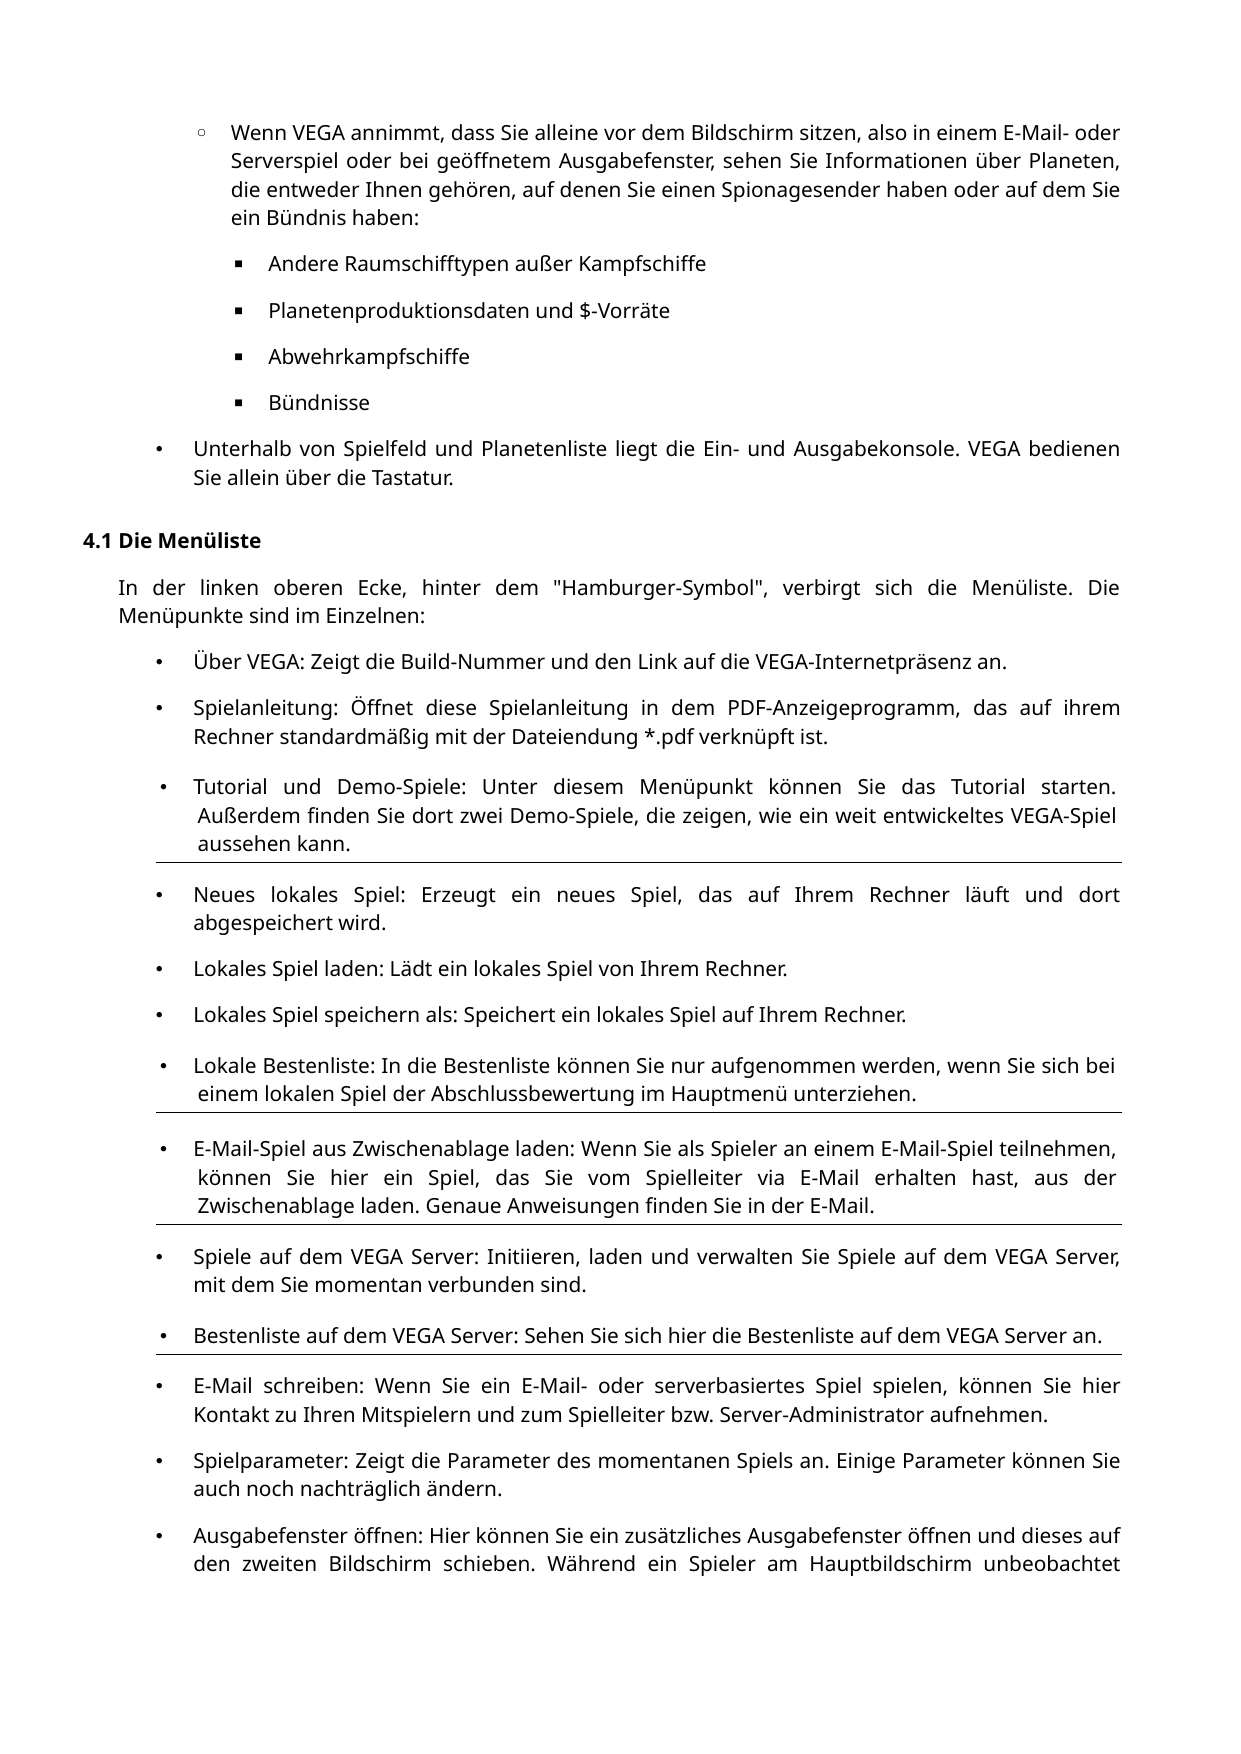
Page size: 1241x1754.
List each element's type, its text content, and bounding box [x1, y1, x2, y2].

list Tutorial und Demo-Spiele: Unter diesem Menüpunkt können Sie das Tutorial starten. Außerdem finden Sie dort zwei Demo-Spiele, die zeigen, wie ein weit entwickeltes VEGA-Spiel aussehen kann. [156, 768, 1122, 862]
list Neues lokales Spiel: Erzeugt ein neues Spiel, das auf Ihrem Rechner läuft und dort abgespeichert wird. [156, 880, 1122, 937]
list Andere Raumschifftypen außer Kampfschiffe [231, 249, 1122, 278]
list Unterhalb von Spielfeld und Planetenliste liegt die Ein- und Ausgabekonsole. VEGA bedienen Sie allein über die Tastatur. [156, 434, 1122, 491]
list E-Mail schreiben: Wenn Sie ein E-Mail- oder serverbasiertes Spiel spielen, können Sie hier Kontakt zu Ihren Mitspielern und zum Spielleiter bzw. Server-Administrator aufnehmen. [156, 1372, 1122, 1428]
list Ausgabefenster öffnen: Hier können Sie ein zusätzliches Ausgabefenster öffnen und dieses auf den zweiten Bildschirm schieben. Während ein Spieler am Hauptbildschirm unbeobachtet [156, 1521, 1122, 1578]
list Lokales Spiel laden: Lädt ein lokales Spiel von Ihrem Rechner. [156, 954, 1122, 983]
list Wenn VEGA annimmt, dass Sie alleine vor dem Bildschirm sitzen, also in einem E-Mail- oder Serverspiel oder bei geöffnetem Ausgabefenster, sehen Sie Informationen über Planeten, die entweder Ihnen gehören, auf denen Sie einen Spionagesender haben oder auf dem Sie ein Bündnis haben: [193, 118, 1122, 232]
list Spielanleitung: Öffnet diese Spielanleitung in dem PDF-Anzeigeprogramm, das auf ihrem Rechner standardmäßig mit der Dateiendung *.pdf verknüpft ist. [156, 693, 1122, 750]
list Lokale Bestenliste: In die Bestenliste können Sie nur aufgenommen werden, wenn Sie sich bei einem lokalen Spiel der Abschlussbewertung im Hauptmenü unterziehen. [156, 1047, 1122, 1112]
text In der linken oberen Ecke, hinter dem "Hamburger-Symbol", verbirgt sich die Menüliste. Die Menüpunkte sind im Einzelnen: [118, 573, 1122, 629]
list Abwehrkampfschiffe [231, 342, 1122, 370]
list Spiele auf dem VEGA Server: Initiieren, laden und verwalten Sie Spiele auf dem VEGA Server, mit dem Sie momentan verbunden sind. [156, 1242, 1122, 1299]
list E-Mail-Spiel aus Zwischenablage laden: Wenn Sie als Spieler an einem E-Mail-Spiel teilnehmen, können Sie hier ein Spiel, das Sie vom Spielleiter via E-Mail erhalten hast, aus der Zwischenablage laden. Genaue Anweisungen finden Sie in der E-Mail. [156, 1130, 1122, 1224]
list Lokales Spiel speichern als: Speichert ein lokales Spiel auf Ihrem Rechner. [156, 1001, 1122, 1029]
list Bestenliste auf dem VEGA Server: Sehen Sie sich hier die Bestenliste auf dem VEGA Server an. [156, 1317, 1122, 1354]
list Spielparameter: Zeigt die Parameter des momentanen Spiels an. Einige Parameter können Sie auch noch nachträglich ändern. [156, 1446, 1122, 1503]
list Planetenproduktionsdaten und $-Vorräte [231, 296, 1122, 324]
subtitle Die Menüliste [118, 526, 1122, 555]
list Über VEGA: Zeigt die Build-Nummer und den Link auf die VEGA-Internetpräsenz an. [156, 647, 1122, 676]
list Bündnisse [231, 388, 1122, 416]
